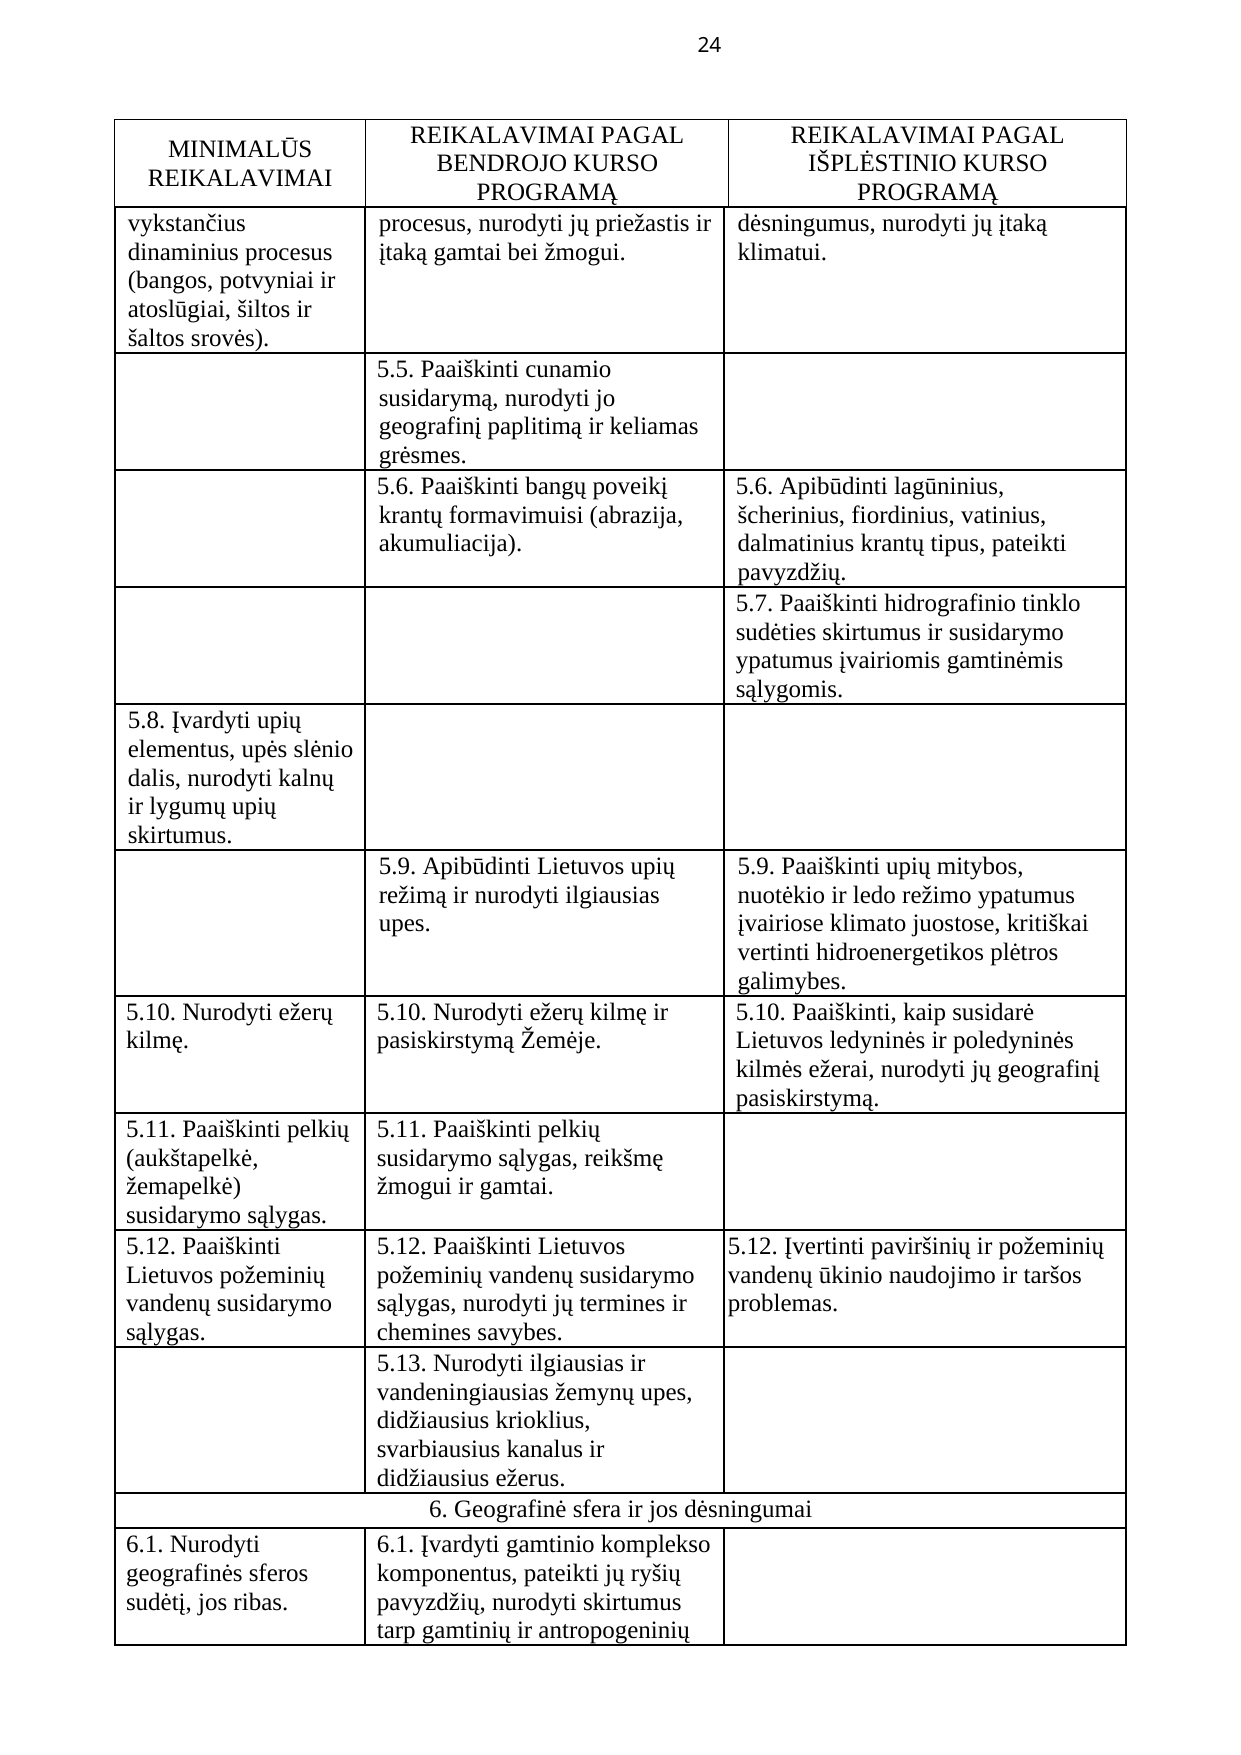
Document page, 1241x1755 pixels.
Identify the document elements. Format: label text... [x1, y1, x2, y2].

table_header Minimalūs reikalavimai [115, 120, 365, 206]
table_cell 5.11. Paaiškinti pelkių (aukštapelkė, žemapelkė) susidarymo sąlygas. [116, 1114, 364, 1229]
table_cell [116, 588, 364, 703]
table_cell 5.8. Įvardyti upių elementus, upės slėnio dalis, nurodyti kalnų ir lygumų upių skirtumus. [116, 705, 364, 849]
table_cell vykstančius dinaminius procesus (bangos, potvyniai ir atoslūgiai, šiltos ir šaltos srovės). [116, 208, 364, 352]
table_cell [725, 354, 1125, 469]
table_cell 6.1. Nurodyti geografinės sferos sudėtį, jos ribas. [116, 1529, 364, 1644]
table_cell 5.12. Įvertinti paviršinių ir požeminių vandenų ūkinio naudojimo ir taršos problemas. [725, 1231, 1125, 1346]
table_cell [116, 1348, 364, 1492]
table_cell [116, 354, 364, 469]
table_cell 6.1. Įvardyti gamtinio komplekso komponentus, pateikti jų ryšių pavyzdžių, nurodyti skirtumus tarp gamtinių ir antropogeninių [366, 1529, 723, 1644]
table_header Reikalavimai pagal bendrojo kurso programą [366, 120, 728, 206]
table_cell 5.6. Apibūdinti lagūninius, šcherinius, fiordinius, vatinius, dalmatinius krantų tipus, pateikti pavyzdžių. [725, 471, 1125, 586]
table_cell [725, 1114, 1125, 1229]
table_cell 5.9. Apibūdinti Lietuvos upių režimą ir nurodyti ilgiausias upes. [366, 851, 723, 995]
table_cell 5.12. Paaiškinti Lietuvos požeminių vandenų susidarymo sąlygas, nurodyti jų termines ir chemines savybes. [366, 1231, 723, 1346]
table_cell 5.6. Paaiškinti bangų poveikį krantų formavimuisi (abrazija, akumuliacija). [366, 471, 723, 586]
table_cell 5.13. Nurodyti ilgiausias ir vandeningiausias žemynų upes, didžiausius krioklius, svarbiausius kanalus ir didžiausius ežerus. [366, 1348, 723, 1492]
table_cell [725, 705, 1125, 849]
table_cell dėsningumus, nurodyti jų įtaką klimatui. [725, 208, 1125, 352]
table_header Reikalavimai pagal išplėstinio kurso programą [729, 120, 1126, 206]
table_cell [116, 471, 364, 586]
table_cell [366, 705, 723, 849]
table_cell 5.12. Paaiškinti Lietuvos požeminių vandenų susidarymo sąlygas. [116, 1231, 364, 1346]
table_cell 5.10. Nurodyti ežerų kilmę. [116, 997, 364, 1112]
table_cell [116, 851, 364, 995]
table_cell 5.11. Paaiškinti pelkių susidarymo sąlygas, reikšmę žmogui ir gamtai. [366, 1114, 723, 1229]
table_cell 5.5. Paaiškinti cunamio susidarymą, nurodyti jo geografinį paplitimą ir keliamas grėsmes. [366, 354, 723, 469]
table_cell 5.10. Nurodyti ežerų kilmę ir pasiskirstymą Žemėje. [366, 997, 723, 1112]
table_cell 5.9. Paaiškinti upių mitybos, nuotėkio ir ledo režimo ypatumus įvairiose klimato juostose, kritiškai vertinti hidroenergetikos plėtros galimybes. [725, 851, 1125, 995]
table_cell [725, 1529, 1125, 1644]
table_cell [725, 1348, 1125, 1492]
table_cell 5.10. Paaiškinti, kaip susidarė Lietuvos ledyninės ir poledyninės kilmės ežerai, nurodyti jų geografinį pasiskirstymą. [725, 997, 1125, 1112]
table_cell 5.7. Paaiškinti hidrografinio tinklo sudėties skirtumus ir susidarymo ypatumus įvairiomis gamtinėmis sąlygomis. [725, 588, 1125, 703]
table_cell [366, 588, 723, 703]
table_cell 6. Geografinė sfera ir jos dėsningumai [116, 1494, 1125, 1527]
table_cell procesus, nurodyti jų priežastis ir įtaką gamtai bei žmogui. [366, 208, 723, 352]
